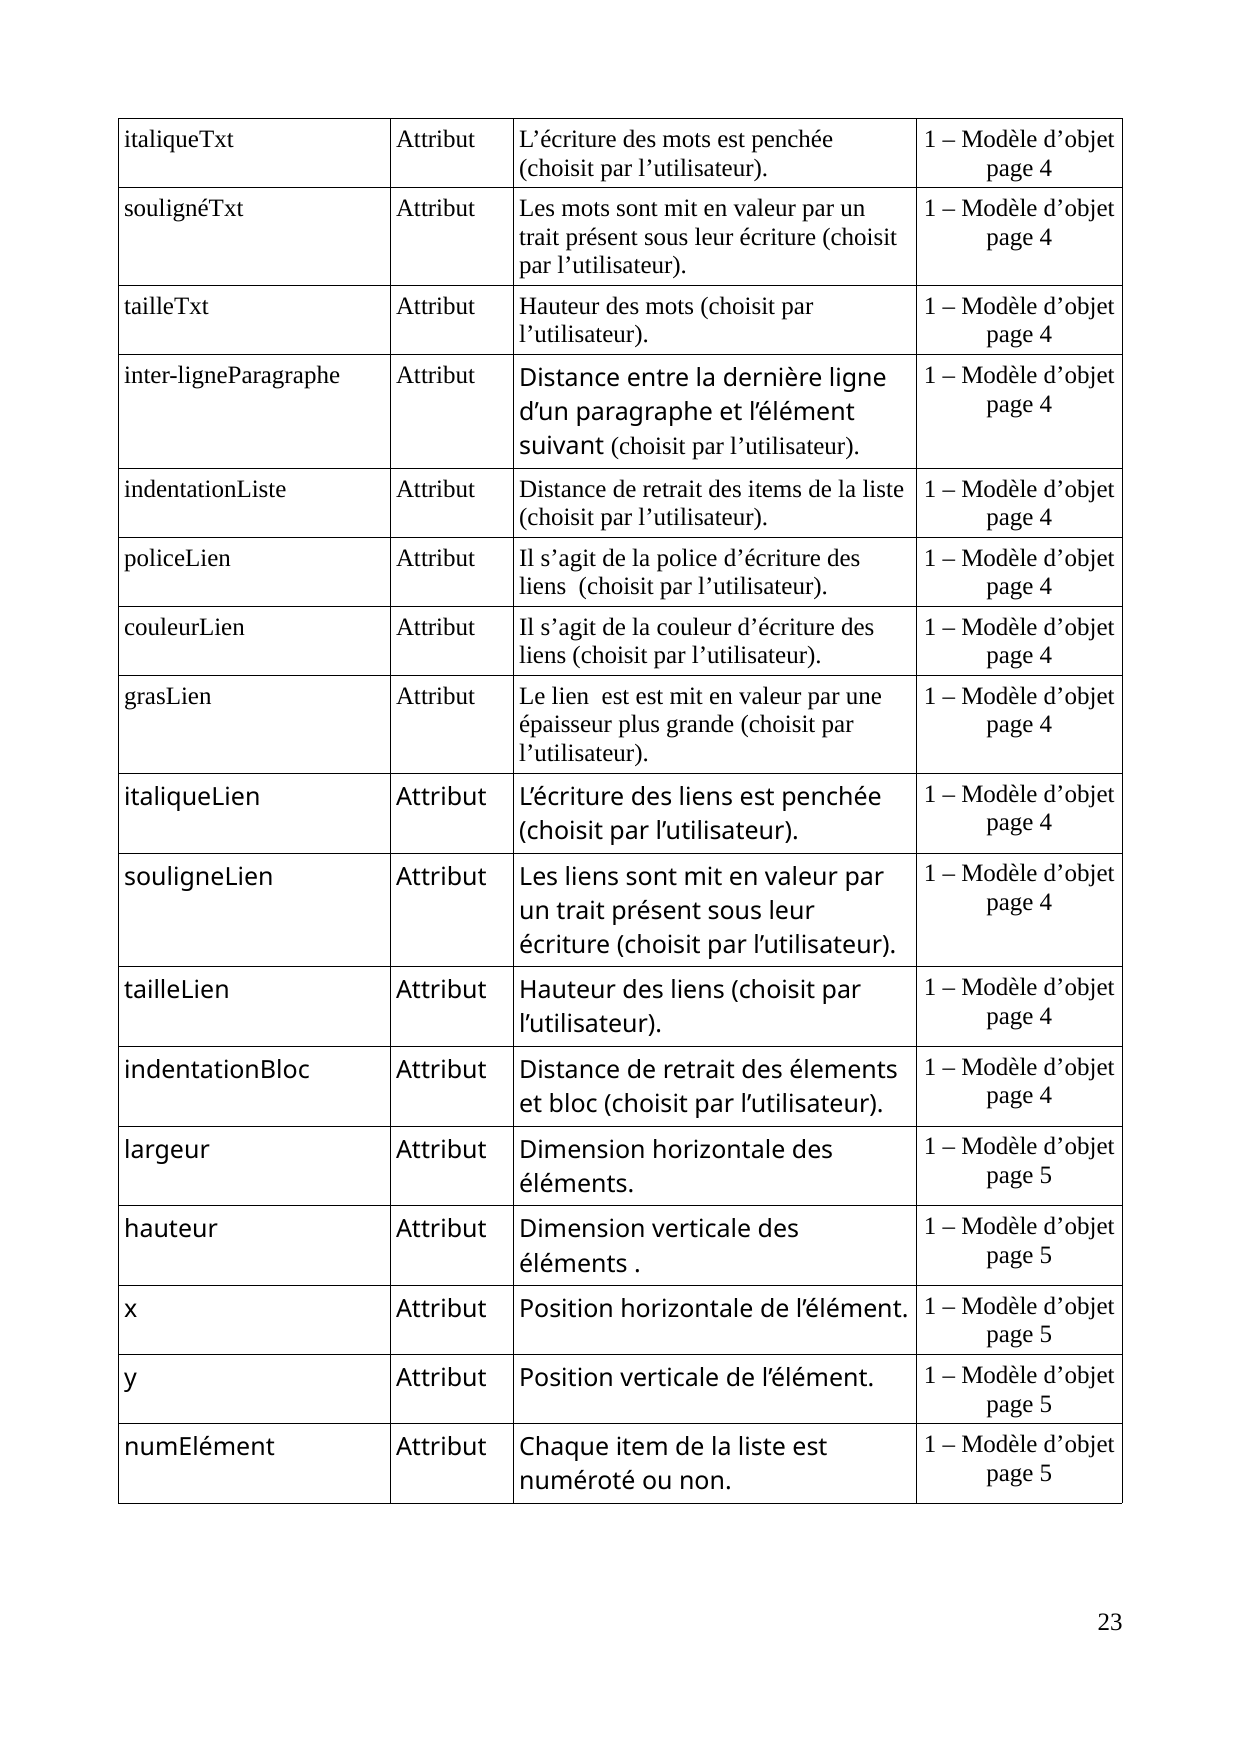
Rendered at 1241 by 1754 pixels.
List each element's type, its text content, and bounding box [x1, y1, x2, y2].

table_cell Attribut [391, 119, 513, 187]
table_cell inter-ligneParagraphe [119, 355, 390, 468]
table_cell italiqueLien [119, 774, 390, 852]
table_cell Le lien est est mit en valeur par une épaisseur plus grande (choisit par l’utilisateur). [514, 676, 916, 773]
table_cell indentationListe [119, 469, 390, 537]
table_cell grasLien [119, 676, 390, 773]
table_cell Distance entre la dernière ligne d’un paragraphe et l’élément suivant (choisit par l’utilisateur). [514, 355, 916, 468]
table_cell Attribut [391, 607, 513, 675]
table_cell y [119, 1355, 390, 1423]
table_cell 1 – Modèle d’objet page 4 [917, 607, 1122, 675]
table_cell numElément [119, 1424, 390, 1503]
table_cell Position verticale de l’élément. [514, 1355, 916, 1423]
table_cell 1 – Modèle d’objet page 5 [917, 1355, 1122, 1423]
table_cell Attribut [391, 286, 513, 354]
table_cell 1 – Modèle d’objet page 4 [917, 967, 1122, 1046]
table_cell Attribut [391, 1286, 513, 1354]
table_cell Attribut [391, 469, 513, 537]
table_cell Distance de retrait des items de la liste (choisit par l’utilisateur). [514, 469, 916, 537]
table_cell Il s’agit de la couleur d’écriture des liens (choisit par l’utilisateur). [514, 607, 916, 675]
table_cell Chaque item de la liste est numéroté ou non. [514, 1424, 916, 1503]
table_cell couleurLien [119, 607, 390, 675]
table_cell tailleTxt [119, 286, 390, 354]
table_cell 1 – Modèle d’objet page 4 [917, 538, 1122, 606]
table_cell Attribut [391, 1047, 513, 1126]
table_cell L’écriture des mots est penchée (choisit par l’utilisateur). [514, 119, 916, 187]
table_cell Position horizontale de l’élément. [514, 1286, 916, 1354]
table_cell Attribut [391, 538, 513, 606]
table_cell 1 – Modèle d’objet page 4 [917, 469, 1122, 537]
table_cell Attribut [391, 854, 513, 966]
table_cell tailleLien [119, 967, 390, 1046]
table_cell 1 – Modèle d’objet page 4 [917, 355, 1122, 468]
table_cell largeur [119, 1127, 390, 1205]
table_cell Attribut [391, 355, 513, 468]
table_cell Attribut [391, 967, 513, 1046]
table_cell Dimension horizontale des éléments. [514, 1127, 916, 1205]
table_cell 1 – Modèle d’objet page 4 [917, 188, 1122, 285]
table_cell Il s’agit de la police d’écriture des liens (choisit par l’utilisateur). [514, 538, 916, 606]
table_cell Attribut [391, 676, 513, 773]
table_cell souligneLien [119, 854, 390, 966]
table_cell Les mots sont mit en valeur par un trait présent sous leur écriture (choisit par l’utilisateur). [514, 188, 916, 285]
table_cell Attribut [391, 774, 513, 852]
table_cell Les liens sont mit en valeur par un trait présent sous leur écriture (choisit par l’utilisateur). [514, 854, 916, 966]
table_cell policeLien [119, 538, 390, 606]
table_cell indentationBloc [119, 1047, 390, 1126]
table_cell Attribut [391, 1355, 513, 1423]
table_cell 1 – Modèle d’objet page 4 [917, 1047, 1122, 1126]
table_cell soulignéTxt [119, 188, 390, 285]
table_cell 1 – Modèle d’objet page 4 [917, 774, 1122, 852]
table_cell 1 – Modèle d’objet page 4 [917, 676, 1122, 773]
table_cell Attribut [391, 1127, 513, 1205]
table_cell 1 – Modèle d’objet page 5 [917, 1206, 1122, 1285]
table_cell 1 – Modèle d’objet page 5 [917, 1424, 1122, 1503]
table_cell 1 – Modèle d’objet page 4 [917, 854, 1122, 966]
table_cell Attribut [391, 1424, 513, 1503]
table_cell 1 – Modèle d’objet page 5 [917, 1286, 1122, 1354]
table_cell 1 – Modèle d’objet page 4 [917, 286, 1122, 354]
table_cell Dimension verticale des éléments . [514, 1206, 916, 1285]
table_cell Hauteur des mots (choisit par l’utilisateur). [514, 286, 916, 354]
table_cell Attribut [391, 1206, 513, 1285]
table_cell Distance de retrait des élements et bloc (choisit par l’utilisateur). [514, 1047, 916, 1126]
table_cell 1 – Modèle d’objet page 4 [917, 119, 1122, 187]
table_cell Attribut [391, 188, 513, 285]
table_cell L’écriture des liens est penchée (choisit par l’utilisateur). [514, 774, 916, 852]
table_cell italiqueTxt [119, 119, 390, 187]
table_cell Hauteur des liens (choisit par l’utilisateur). [514, 967, 916, 1046]
table_cell hauteur [119, 1206, 390, 1285]
table_cell x [119, 1286, 390, 1354]
table_cell 1 – Modèle d’objet page 5 [917, 1127, 1122, 1205]
